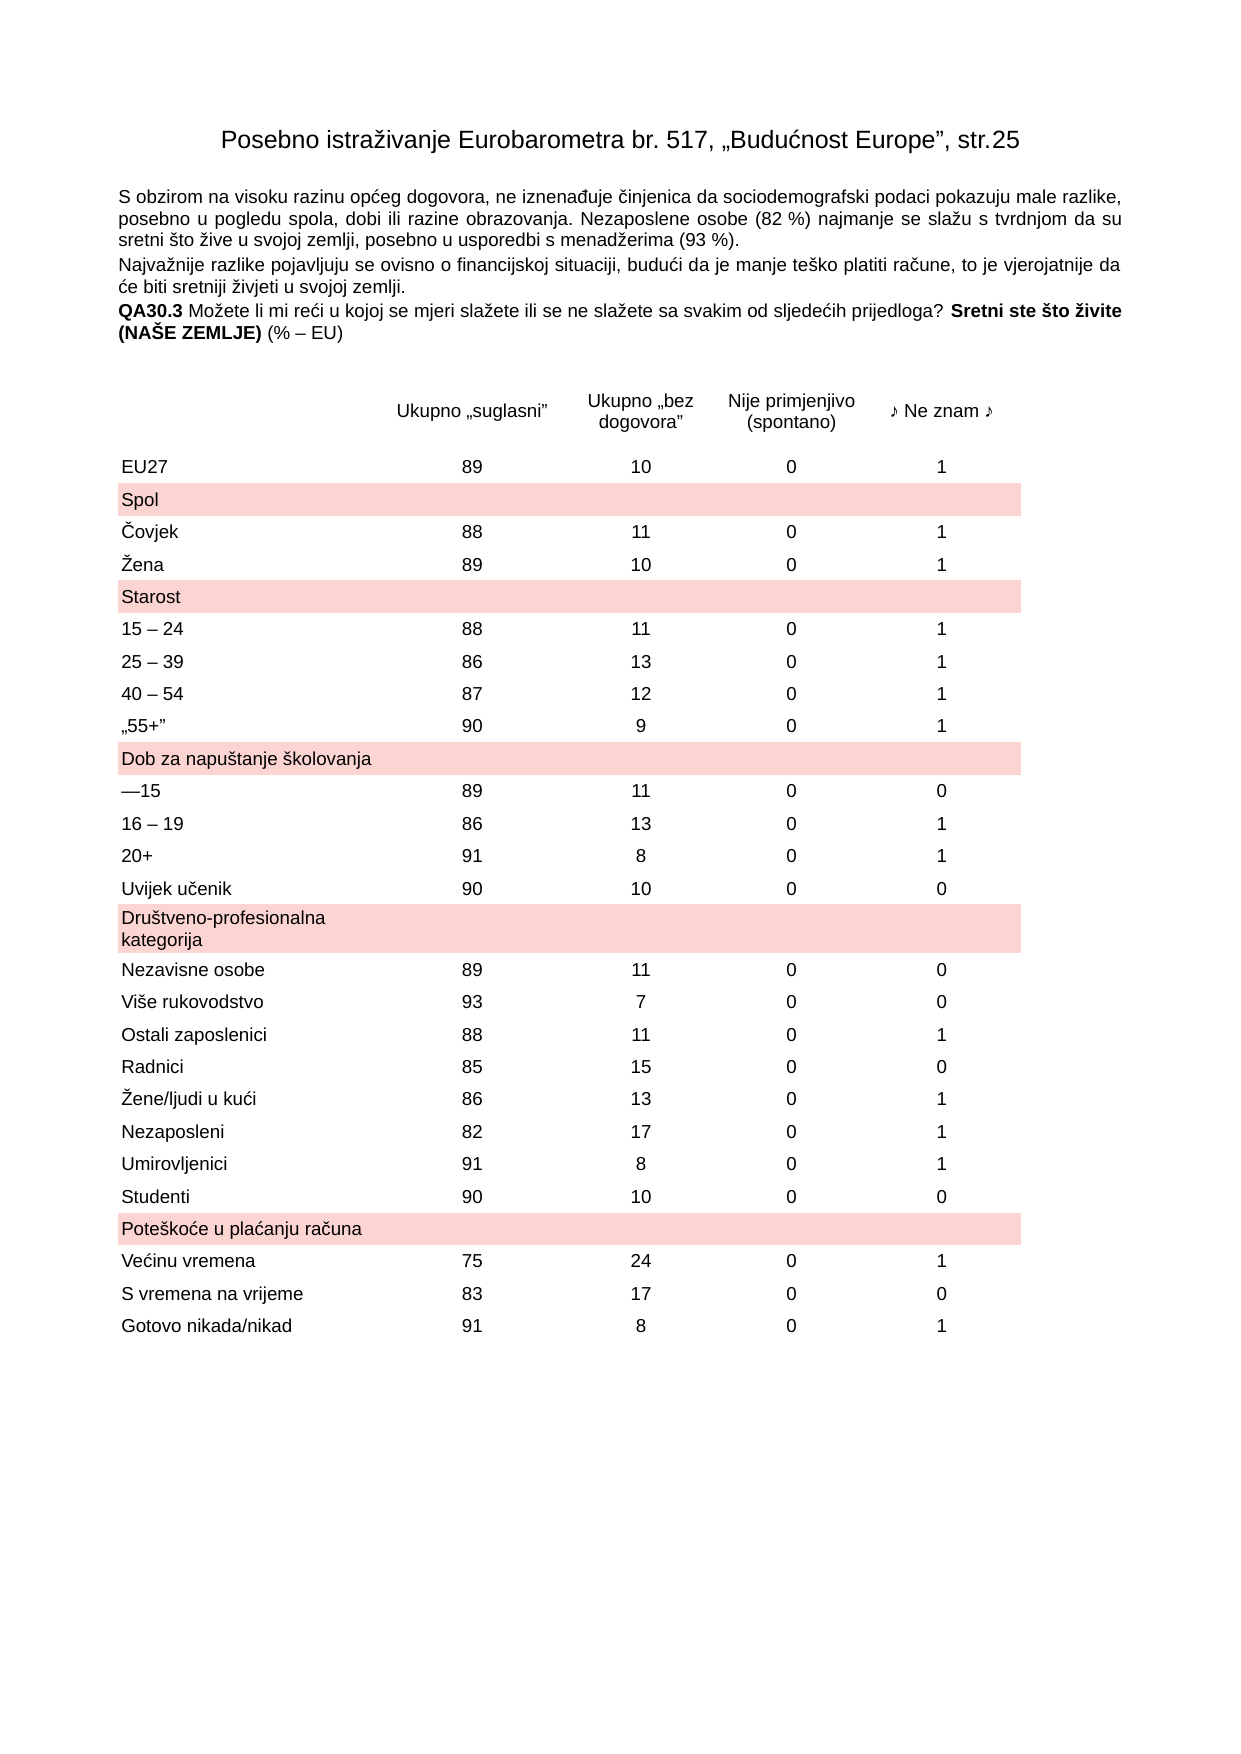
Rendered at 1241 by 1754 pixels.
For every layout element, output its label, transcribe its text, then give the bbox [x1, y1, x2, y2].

table_cell [384, 1213, 560, 1245]
table_cell 91 [384, 1310, 560, 1342]
table_cell 0 [721, 1018, 862, 1050]
table_cell 25 – 39 [118, 645, 384, 677]
table_cell [721, 742, 862, 775]
table_cell 86 [384, 645, 560, 677]
table_cell 1 [862, 613, 1021, 645]
table_cell 0 [721, 986, 862, 1018]
table_cell 1 [862, 645, 1021, 677]
table_cell 0 [721, 1083, 862, 1115]
table_cell 89 [384, 451, 560, 483]
table_cell 8 [560, 1148, 721, 1180]
table_cell 0 [721, 548, 862, 580]
table_cell [384, 483, 560, 516]
table_cell 1 [862, 1083, 1021, 1115]
table_cell 0 [721, 1277, 862, 1309]
table_cell S vremena na vrijeme [118, 1277, 384, 1309]
table_cell 1 [862, 548, 1021, 580]
table_header Ukupno „suglasni” [384, 371, 560, 451]
table_cell 11 [560, 516, 721, 548]
table_cell 90 [384, 710, 560, 742]
table_cell 7 [560, 986, 721, 1018]
table_cell 13 [560, 807, 721, 839]
table_cell [560, 1213, 721, 1245]
table_cell Spol [118, 483, 384, 516]
text S obzirom na visoku razinu općeg dogovora, ne iznenađuje činjenica da sociodemografski podaci pokazuju male razlike, posebno u pogledu spola, dobi ili razine obrazovanja. Nezaposlene osobe (82 %) najmanje se slažu s tvrdnjom da su sretni što žive u svojoj zemlji, posebno u usporedbi s menadžerima (93 %). [118, 186, 1122, 251]
table_cell Uvijek učenik [118, 872, 384, 904]
table_cell 83 [384, 1277, 560, 1309]
table_cell 8 [560, 1310, 721, 1342]
table_cell 11 [560, 953, 721, 986]
table_cell 0 [862, 986, 1021, 1018]
table_cell [862, 580, 1021, 613]
table_cell 16 – 19 [118, 807, 384, 839]
table_cell Starost [118, 580, 384, 613]
table_cell 20+ [118, 840, 384, 872]
table_cell 1 [862, 1115, 1021, 1148]
table_cell Radnici [118, 1050, 384, 1083]
table_cell 93 [384, 986, 560, 1018]
table_cell 87 [384, 678, 560, 710]
table_cell Poteškoće u plaćanju računa [118, 1213, 384, 1245]
table_header Nije primjenjivo (spontano) [721, 371, 862, 451]
table_cell 15 [560, 1050, 721, 1083]
table_cell —15 [118, 775, 384, 807]
table_cell 86 [384, 807, 560, 839]
table_cell 90 [384, 872, 560, 904]
table_cell Nezaposleni [118, 1115, 384, 1148]
table_cell 15 – 24 [118, 613, 384, 645]
table_cell 0 [721, 451, 862, 483]
table_cell 10 [560, 1180, 721, 1212]
table_cell [384, 742, 560, 775]
text QA30.3 Možete li mi reći u kojoj se mjeri slažete ili se ne slažete sa svakim od sljedećih prijedloga? Sretni ste što živite (NAŠE ZEMLJE) (% – EU) [118, 300, 1122, 343]
table_cell „55+” [118, 710, 384, 742]
table_cell 40 – 54 [118, 678, 384, 710]
table_cell 13 [560, 645, 721, 677]
table_cell 11 [560, 775, 721, 807]
table_cell Gotovo nikada/nikad [118, 1310, 384, 1342]
table_cell 88 [384, 613, 560, 645]
table_cell 0 [721, 775, 862, 807]
table_cell 91 [384, 1148, 560, 1180]
table_cell 0 [721, 1180, 862, 1212]
table_cell 11 [560, 1018, 721, 1050]
table_cell Društveno-profesionalna kategorija [118, 904, 384, 953]
table_cell 0 [862, 872, 1021, 904]
table_cell [721, 1213, 862, 1245]
table_cell 90 [384, 1180, 560, 1212]
table_cell [384, 580, 560, 613]
table_cell 10 [560, 548, 721, 580]
table_cell 0 [862, 953, 1021, 986]
table_cell 85 [384, 1050, 560, 1083]
table_cell 9 [560, 710, 721, 742]
table_cell 10 [560, 451, 721, 483]
table_cell [560, 483, 721, 516]
table_cell [721, 580, 862, 613]
table_cell 10 [560, 872, 721, 904]
table_cell [862, 904, 1021, 953]
table_cell 1 [862, 710, 1021, 742]
table_cell 0 [721, 872, 862, 904]
table_cell Ostali zaposlenici [118, 1018, 384, 1050]
table_cell 24 [560, 1245, 721, 1277]
table_cell 91 [384, 840, 560, 872]
table_cell 17 [560, 1115, 721, 1148]
table_cell 0 [721, 1245, 862, 1277]
table_cell 13 [560, 1083, 721, 1115]
table_cell 0 [721, 1148, 862, 1180]
table_cell Čovjek [118, 516, 384, 548]
table_cell 86 [384, 1083, 560, 1115]
table_cell 0 [721, 953, 862, 986]
table_cell [721, 483, 862, 516]
text Najvažnije razlike pojavljuju se ovisno o financijskoj situaciji, budući da je manje teško platiti račune, to je vjerojatnije da će biti sretniji živjeti u svojoj zemlji. [118, 254, 1122, 297]
table_cell Žena [118, 548, 384, 580]
table_header ♪ Ne znam ♪ [862, 371, 1021, 451]
table_cell 12 [560, 678, 721, 710]
table_cell 1 [862, 1310, 1021, 1342]
table_cell [862, 1213, 1021, 1245]
table_cell [560, 742, 721, 775]
table_cell 1 [862, 1018, 1021, 1050]
table_cell Studenti [118, 1180, 384, 1212]
table_cell Nezavisne osobe [118, 953, 384, 986]
table_cell 89 [384, 548, 560, 580]
table_header [118, 371, 384, 451]
table_cell 0 [862, 1277, 1021, 1309]
table_cell 0 [862, 1180, 1021, 1212]
table_cell Više rukovodstvo [118, 986, 384, 1018]
table_cell 17 [560, 1277, 721, 1309]
table_cell 0 [721, 678, 862, 710]
table_cell 0 [862, 1050, 1021, 1083]
table_cell 1 [862, 1148, 1021, 1180]
table_cell 89 [384, 953, 560, 986]
table_cell 0 [721, 1310, 862, 1342]
table_cell 0 [721, 840, 862, 872]
table_cell 89 [384, 775, 560, 807]
table_cell [721, 904, 862, 953]
table_cell 1 [862, 516, 1021, 548]
table_cell 82 [384, 1115, 560, 1148]
table_cell 0 [721, 645, 862, 677]
table_cell 8 [560, 840, 721, 872]
table_cell 1 [862, 678, 1021, 710]
table_cell Žene/ljudi u kući [118, 1083, 384, 1115]
table_cell Dob za napuštanje školovanja [118, 742, 384, 775]
table_cell 88 [384, 516, 560, 548]
table_cell EU27 [118, 451, 384, 483]
table_cell 1 [862, 840, 1021, 872]
table_cell 0 [721, 516, 862, 548]
table_cell [384, 904, 560, 953]
table_cell [560, 904, 721, 953]
table_cell 0 [721, 710, 862, 742]
table_cell Umirovljenici [118, 1148, 384, 1180]
table_cell 0 [721, 807, 862, 839]
table_cell 0 [862, 775, 1021, 807]
table_cell 0 [721, 1115, 862, 1148]
table_cell [862, 483, 1021, 516]
table_header Ukupno „bez dogovora” [560, 371, 721, 451]
table_cell 0 [721, 613, 862, 645]
table_cell 1 [862, 807, 1021, 839]
table_cell [560, 580, 721, 613]
table_cell [862, 742, 1021, 775]
table_cell 1 [862, 1245, 1021, 1277]
table_cell Većinu vremena [118, 1245, 384, 1277]
table_cell 75 [384, 1245, 560, 1277]
table_cell 88 [384, 1018, 560, 1050]
table_cell 1 [862, 451, 1021, 483]
table_cell 0 [721, 1050, 862, 1083]
table_cell 11 [560, 613, 721, 645]
